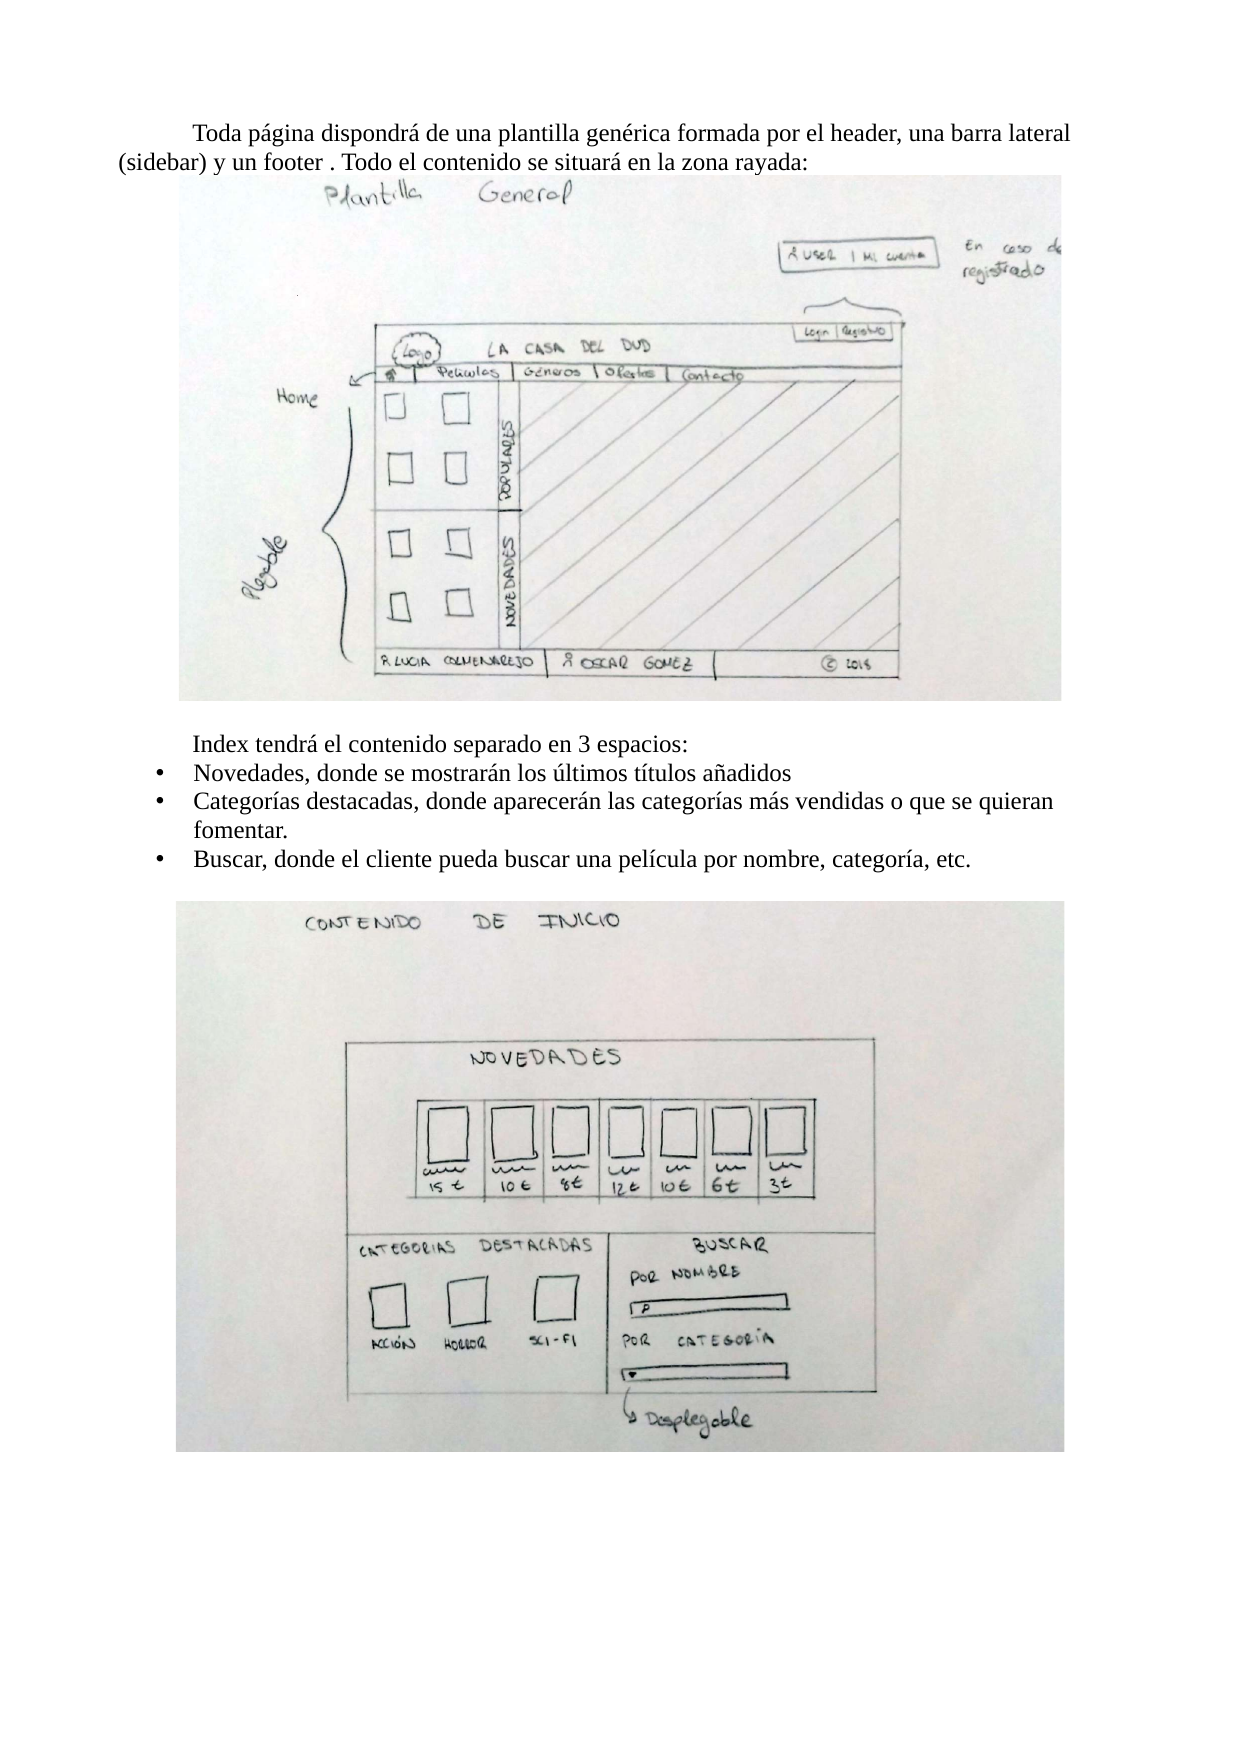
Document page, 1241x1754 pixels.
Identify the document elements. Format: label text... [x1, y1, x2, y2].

text Toda página dispondrá de una plantilla genérica formada por el header, una barra lateral (sidebar) y un footer . Todo el contenido se situará en la zona rayada: [118, 118, 1122, 176]
text Index tendrá el contenido separado en 3 espacios: [118, 729, 1122, 758]
picture [175, 901, 1065, 1452]
list Novedades, donde se mostrarán los últimos títulos añadidos [156, 758, 1122, 786]
list Categorías destacadas, donde aparecerán las categorías más vendidas o que se quieran fomentar. [156, 786, 1122, 844]
picture [178, 175, 1062, 701]
list Buscar, donde el cliente pueda buscar una película por nombre, categoría, etc. [156, 844, 1122, 873]
